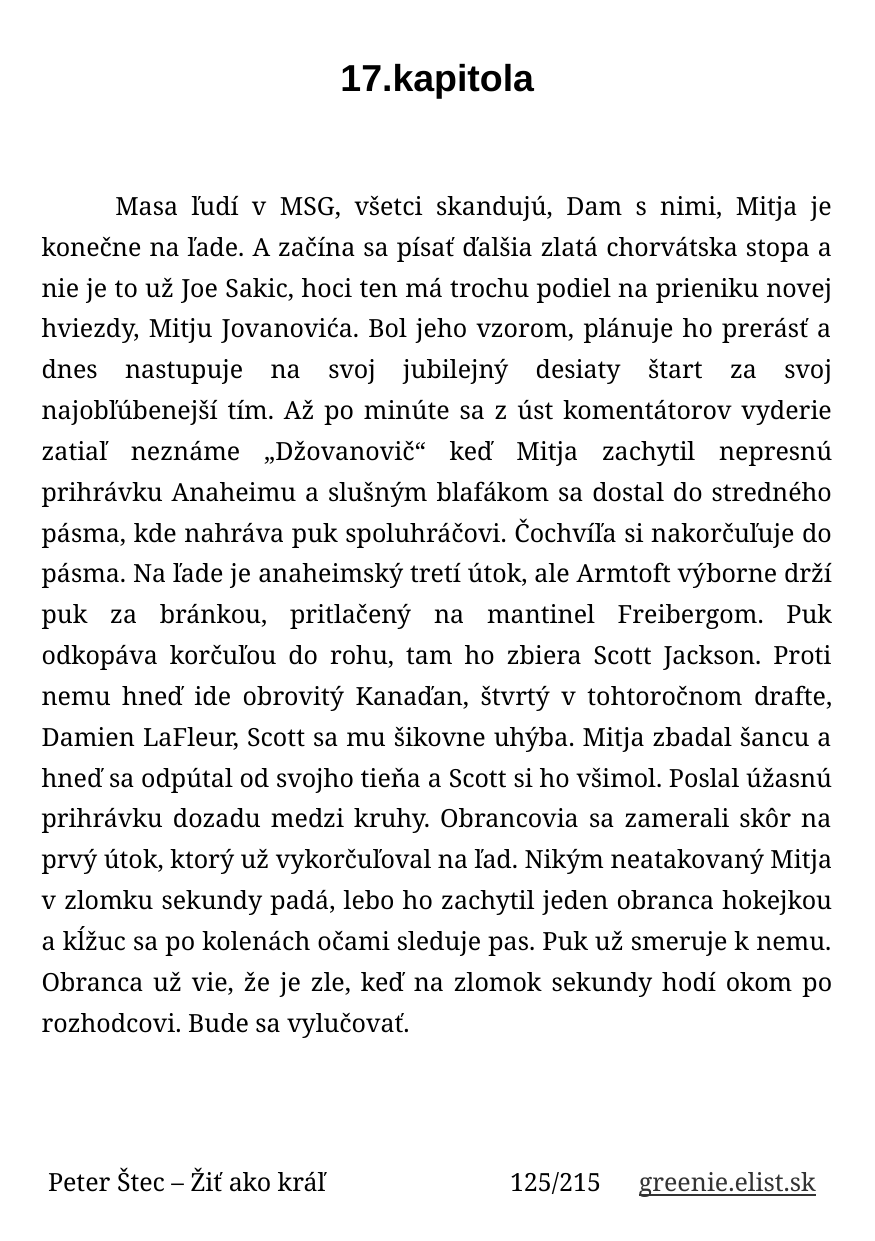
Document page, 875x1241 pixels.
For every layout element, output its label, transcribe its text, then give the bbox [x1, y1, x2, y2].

text Masa ľudí v MSG, všetci skandujú, Dam s nimi, Mitja je konečne na ľade. A začína sa písať ďalšia zlatá chorvátska stopa a nie je to už Joe Sakic, hoci ten má trochu podiel na prieniku novej hviezdy, Mitju Jovanovića. Bol jeho vzorom, plánuje ho prerásť a dnes nastupuje na svoj jubilejný desiaty štart za svoj najobľúbenejší tím. Až po minúte sa z úst komentátorov vyderie zatiaľ neznáme „Džovanovič“ keď Mitja zachytil nepresnú prihrávku Anaheimu a slušným blafákom sa dostal do stredného pásma, kde nahráva puk spoluhráčovi. Čochvíľa si nakorčuľuje do pásma. Na ľade je anaheimský tretí útok, ale Armtoft výborne drží puk za bránkou, pritlačený na mantinel Freibergom. Puk odkopáva korčuľou do rohu, tam ho zbiera Scott Jackson. Proti nemu hneď ide obrovitý Kanaďan, štvrtý v tohtoročnom drafte, Damien LaFleur, Scott sa mu šikovne uhýba. Mitja zbadal šancu a hneď sa odpútal od svojho tieňa a Scott si ho všimol. Poslal úžasnú prihrávku dozadu medzi kruhy. Obrancovia sa zamerali skôr na prvý útok, ktorý už vykorčuľoval na ľad. Nikým neatakovaný Mitja v zlomku sekundy padá, lebo ho zachytil jeden obranca hokejkou a kĺžuc sa po kolenách očami sleduje pas. Puk už smeruje k nemu. Obranca už vie, že je zle, keď na zlomok sekundy hodí okom po rozhodcovi. Bude sa vylučovať. [41, 188, 833, 1039]
subtitle 17.kapitola [41, 56, 833, 99]
